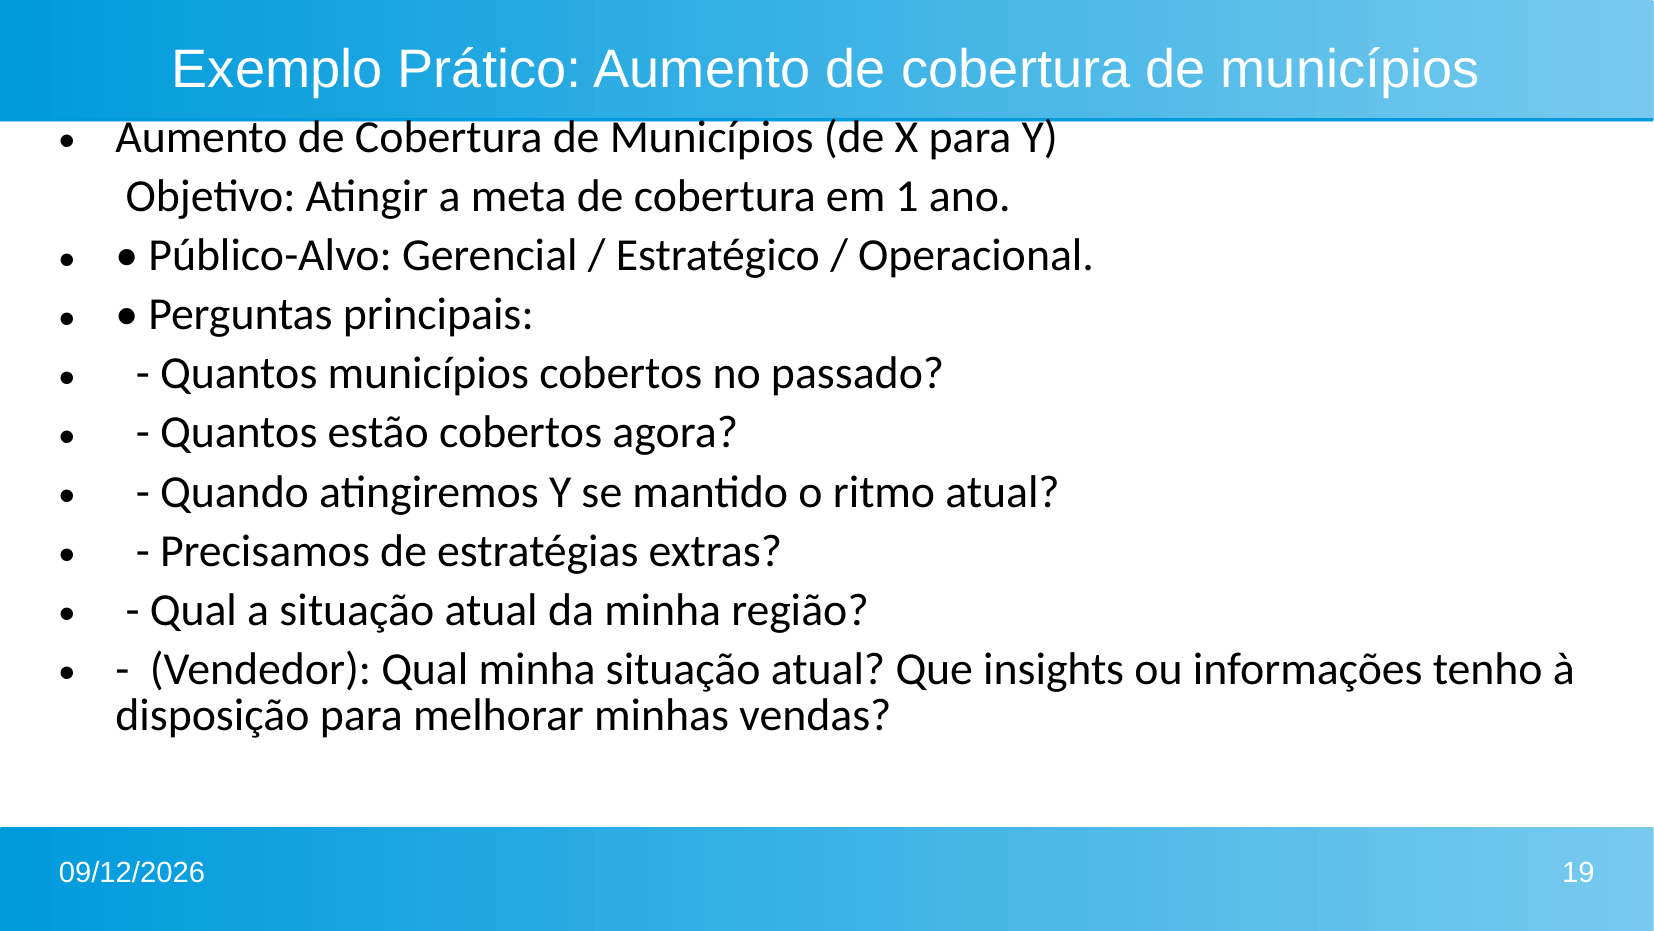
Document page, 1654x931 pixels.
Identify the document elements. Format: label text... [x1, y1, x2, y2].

list Aumento de Cobertura de Municípios (de X para Y) Objetivo: Atingir a meta de cobertura em 1 ano. • Público-Alvo: Gerencial / Estratégico / Operacional. • Perguntas principais: - Quantos municípios cobertos no passado? - Quantos estão cobertos agora? - Quando atingiremos Y se mantido o ritmo atual? - Precisamos de estratégias extras? - Qual a situação atual da minha região? - (Vendedor): Qual minha situação atual? Que insights ou informações tenho à disposição para melhorar minhas vendas? [59, 118, 1595, 709]
title Exemplo Prático: Aumento de cobertura de municípios [59, 29, 1595, 108]
